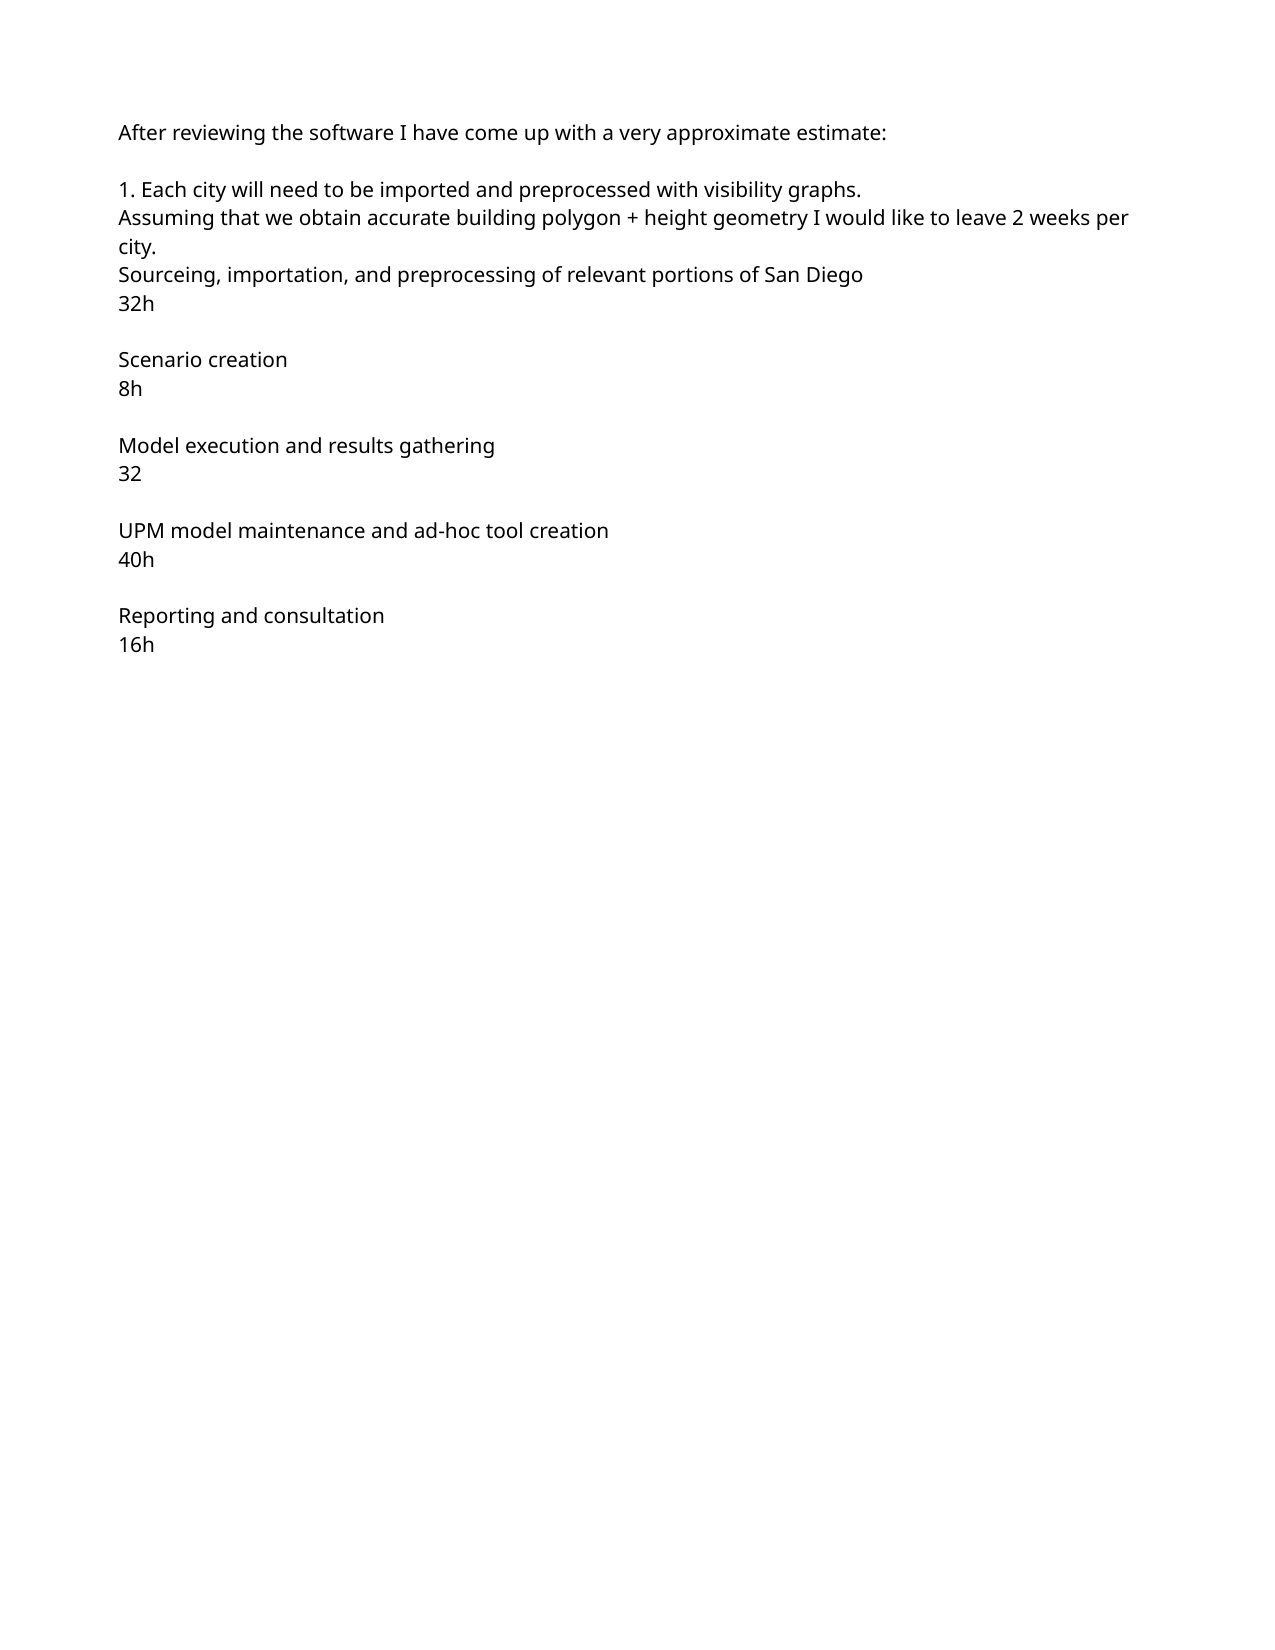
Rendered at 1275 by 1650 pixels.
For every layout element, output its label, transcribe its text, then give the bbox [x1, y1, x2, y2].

text 16h [118, 630, 1157, 715]
text After reviewing the software I have come up with a very approximate estimate: 1. Each city will need to be imported and preprocessed with visibility graphs. Assuming that we obtain accurate building polygon + height geometry I would like to leave 2 weeks per city. [118, 118, 1157, 260]
text 8h Model execution and results gathering [118, 374, 1157, 459]
text 32 UPM model maintenance and ad-hoc tool creation [118, 459, 1157, 545]
text 32h Scenario creation [118, 289, 1157, 374]
text Sourceing, importation, and preprocessing of relevant portions of San Diego [118, 260, 1157, 289]
text 40h Reporting and consultation [118, 545, 1157, 630]
